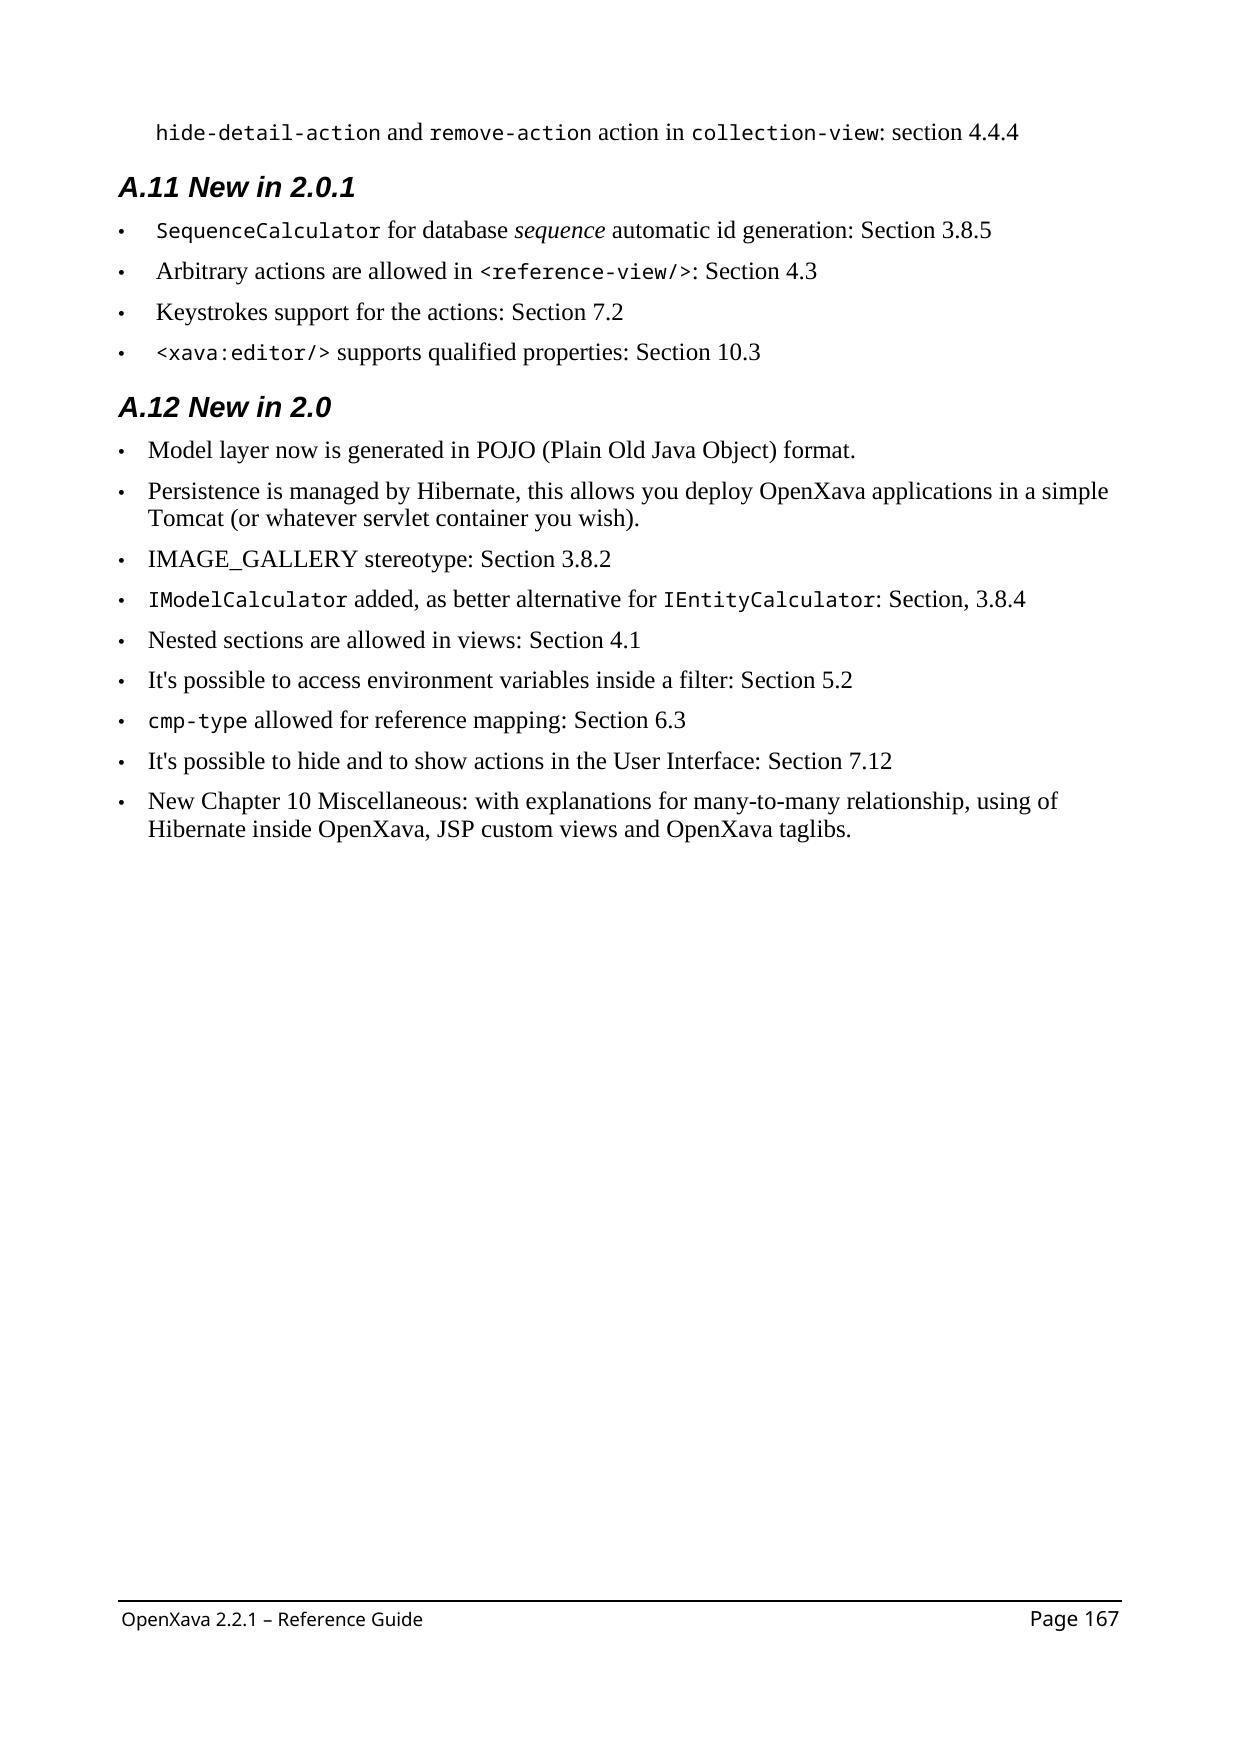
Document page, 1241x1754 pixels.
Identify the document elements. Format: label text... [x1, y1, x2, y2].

list SequenceCalculator for database sequence automatic id generation: Section 3.8.5 [118, 217, 1122, 245]
list It's possible to access environment variables inside a filter: Section 5.2 [118, 666, 1122, 694]
list Keystrokes support for the actions: Section 7.2 [118, 298, 1122, 326]
subtitle New in 2.0 [118, 391, 1122, 424]
list Nested sections are allowed in views: Section 4.1 [118, 626, 1122, 653]
list Model layer now is generated in POJO (Plain Old Java Object) format. [118, 437, 1122, 464]
subtitle New in 2.0.1 [118, 171, 1122, 204]
list New Chapter 10 Miscellaneous: with explanations for many-to-many relationship, using of Hibernate inside OpenXava, JSP custom views and OpenXava taglibs. [118, 787, 1122, 842]
list cmp-type allowed for reference mapping: Section 6.3 [118, 706, 1122, 734]
list <xava:editor/> supports qualified properties: Section 10.3 [118, 338, 1122, 366]
list It's possible to hide and to show actions in the User Interface: Section 7.12 [118, 747, 1122, 774]
list Persistence is managed by Hibernate, this allows you deploy OpenXava applications in a simple Tomcat (or whatever servlet container you wish). [118, 477, 1122, 532]
list IMAGE_GALLERY stereotype: Section 3.8.2 [118, 545, 1122, 572]
list IModelCalculator added, as better alternative for IEntityCalculator: Section, 3.8.4 [118, 585, 1122, 613]
list Arbitrary actions are allowed in <reference-view/>: Section 4.3 [118, 257, 1122, 286]
list hide-detail-action and remove-action action in collection-view: section 4.4.4 [118, 118, 1122, 146]
